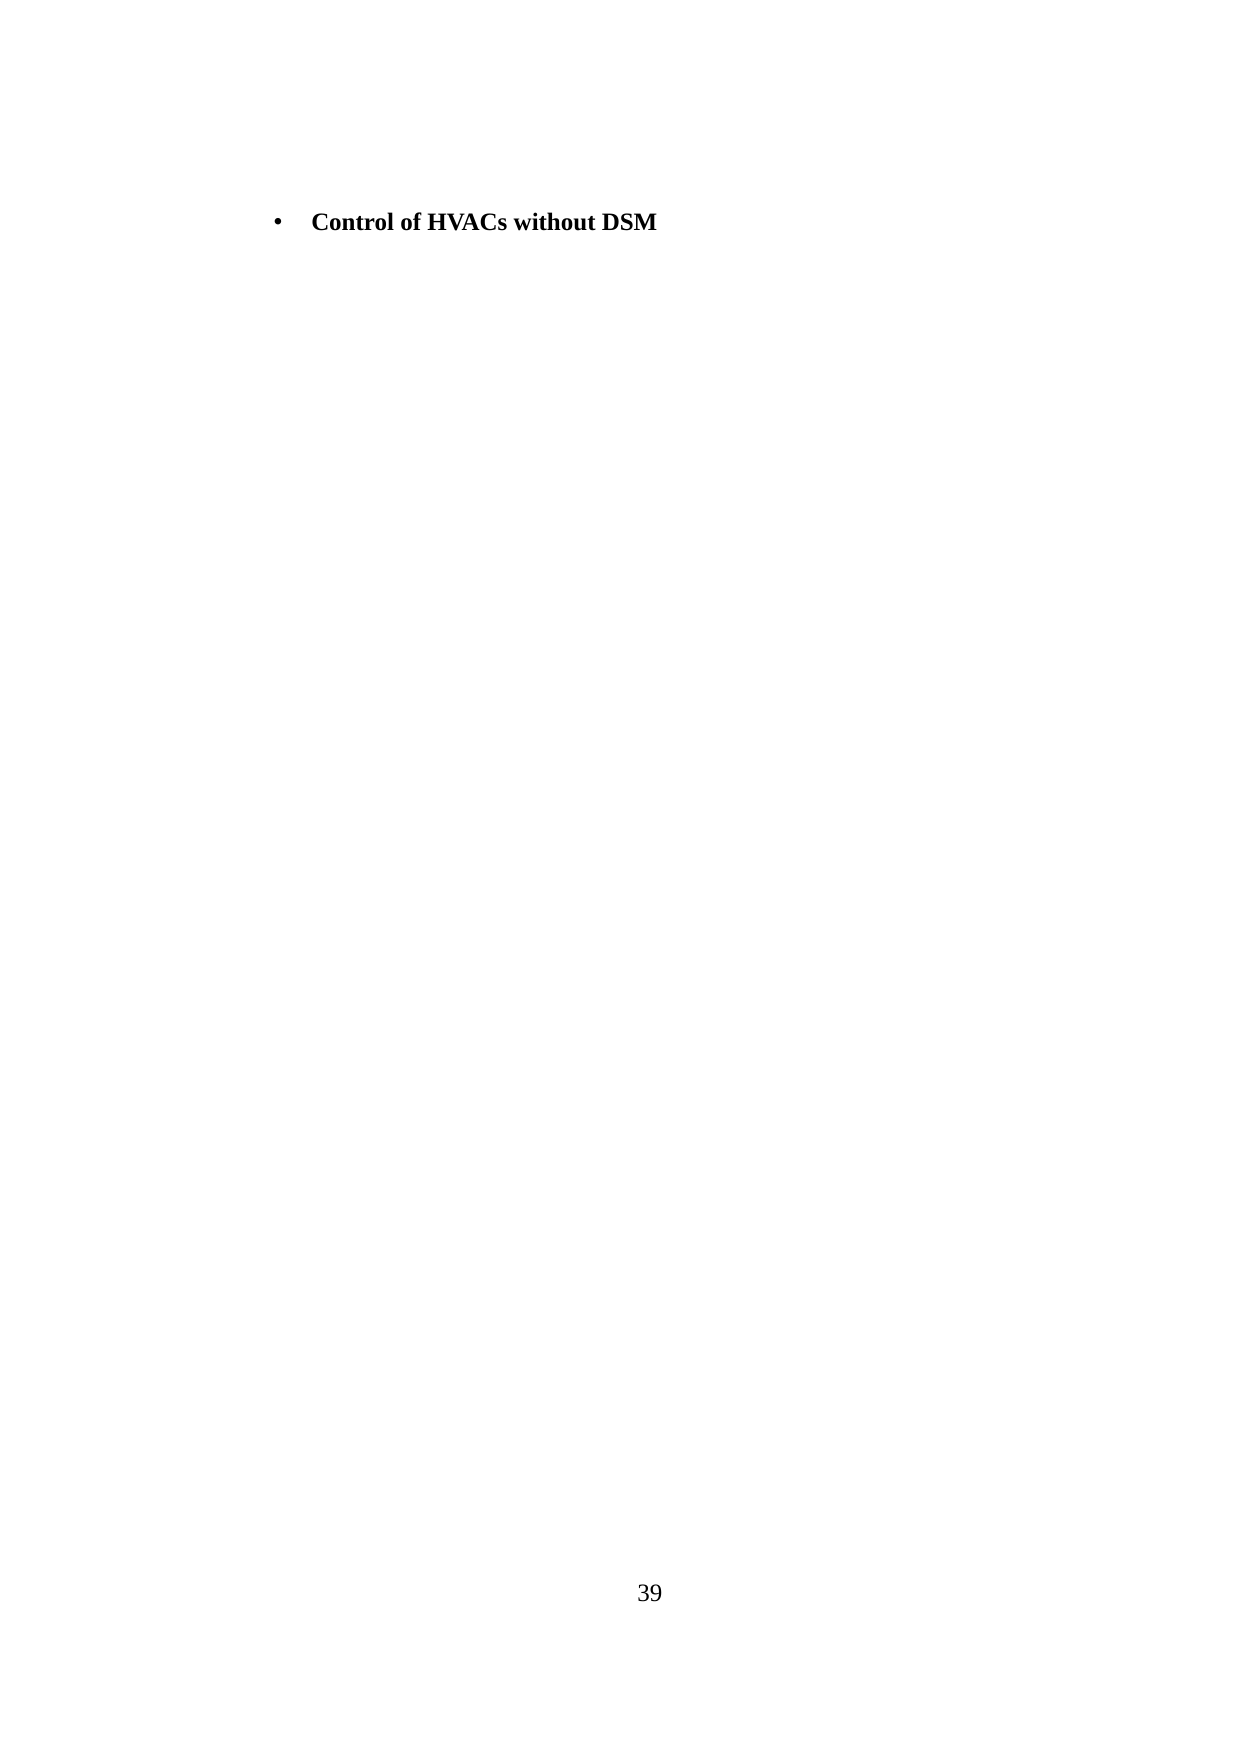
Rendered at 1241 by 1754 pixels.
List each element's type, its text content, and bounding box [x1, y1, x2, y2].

list Control of HVACs without DSM [273, 207, 1063, 236]
